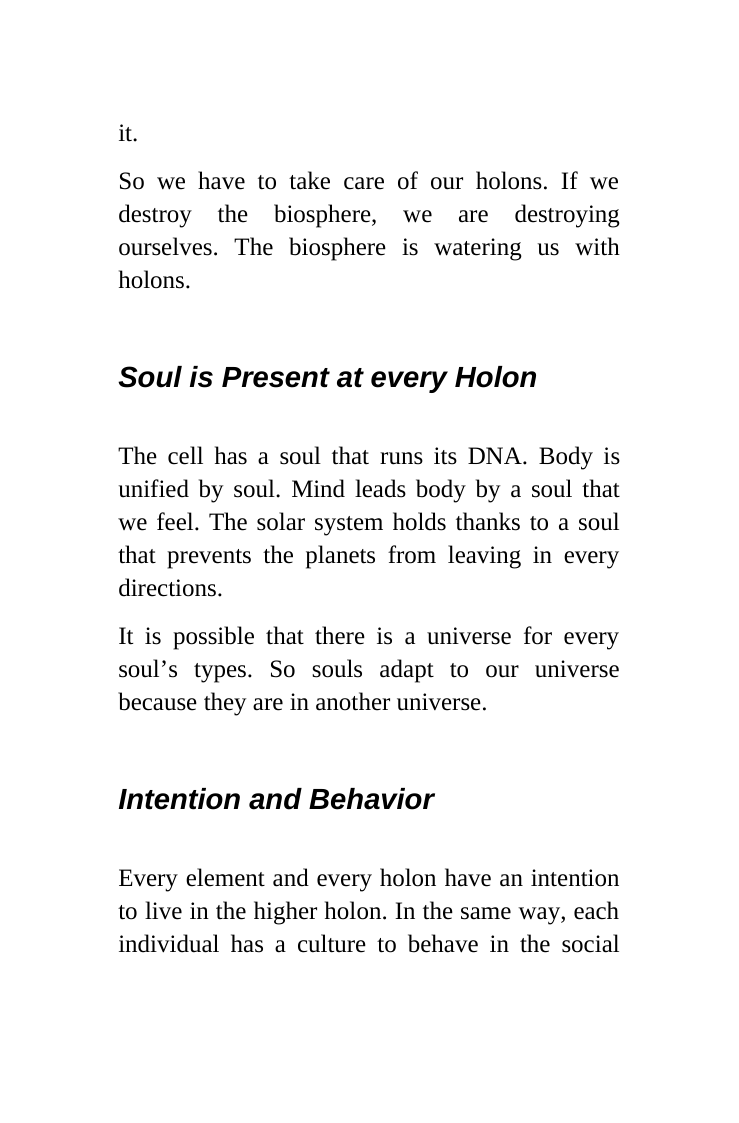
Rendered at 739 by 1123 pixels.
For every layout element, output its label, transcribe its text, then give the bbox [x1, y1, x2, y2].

text it. [118, 118, 620, 147]
text So we have to take care of our holons. If we destroy the biosphere, we are destroying ourselves. The biosphere is watering us with holons. [118, 166, 620, 293]
text The cell has a soul that runs its DNA. Body is unified by soul. Mind leads body by a soul that we feel. The solar system holds thanks to a soul that prevents the planets from leaving in every directions. [118, 441, 620, 602]
subtitle Intention and Behavior [118, 782, 620, 816]
text Every element and every holon have an intention to live in the higher holon. In the same way, each individual has a culture to behave in the social [118, 863, 620, 958]
text It is possible that there is a universe for every soul’s types. So souls adapt to our universe because they are in another universe. [118, 621, 620, 716]
subtitle Soul is Present at every Holon [118, 360, 620, 393]
